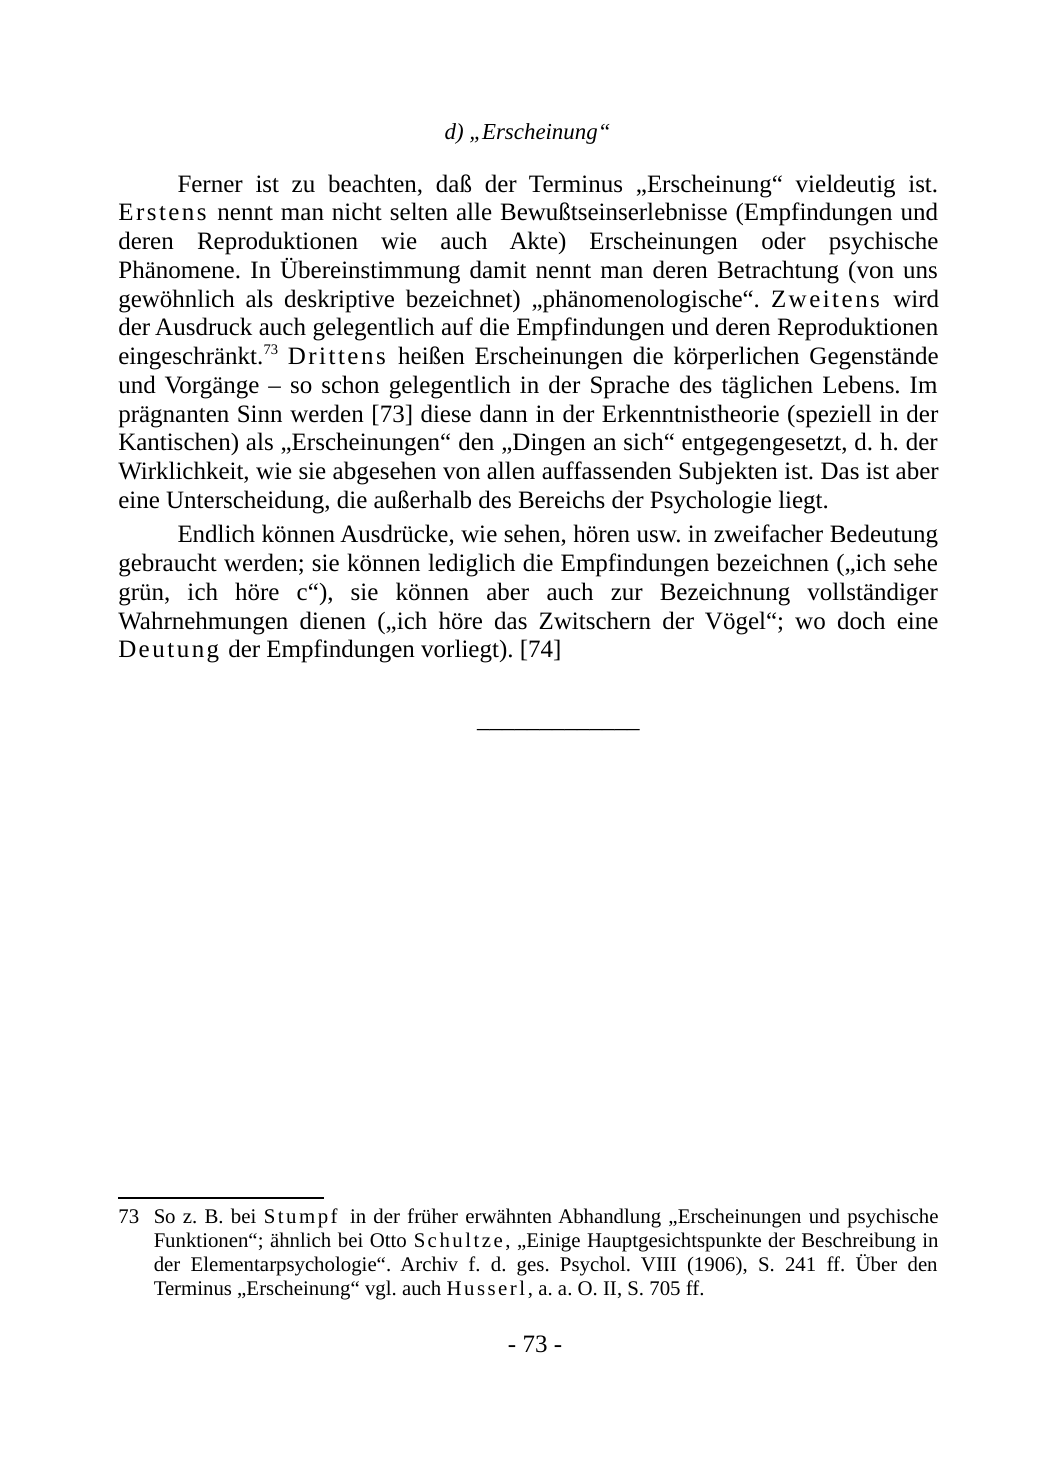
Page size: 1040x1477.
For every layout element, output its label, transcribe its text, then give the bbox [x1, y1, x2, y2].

text _____________ [118, 704, 939, 733]
text Endlich können Ausdrücke, wie sehen, hören usw. in zweifacher Bedeutung gebraucht werden; sie können lediglich die Empfindungen bezeichnen („ich sehe grün, ich höre c“), sie können aber auch zur Bezeichnung vollständiger Wahrnehmungen dienen („ich höre das Zwitschern der Vögel“; wo doch eine Deutung der Empfindungen vorliegt). [74] [118, 519, 939, 663]
subtitle d) „Erscheinung“ [118, 118, 939, 144]
text So z. B. bei Stumpf in der früher erwähnten Abhandlung „Erscheinungen und psychische Funktionen“; ähnlich bei Otto Schultze, „Einige Hauptgesichtspunkte der Beschreibung in der Elementarpsychologie“. Archiv f. d. ges. Psychol. VIII (1906), S. 241 ff. Über den Terminus „Erscheinung“ vgl. auch Husserl, a. a. O. II, S. 705 ff. [118, 1204, 939, 1300]
text Ferner ist zu beachten, daß der Terminus „Erscheinung“ vieldeutig ist. Erstens nennt man nicht selten alle Bewußtseinserlebnisse (Empfindungen und deren Reproduktionen wie auch Akte) Erscheinungen oder psychische Phänomene. In Übereinstimmung damit nennt man deren Betrachtung (von uns gewöhnlich als deskriptive bezeichnet) „phänomenologische“. Zweitens wird der Ausdruck auch gelegentlich auf die Empfindungen und deren Reproduktionen eingeschränkt. Drittens heißen Erscheinungen die körperlichen Gegenstände und Vorgänge – so schon gelegentlich in der Sprache des täglichen Lebens. Im prägnanten Sinn werden [73] diese dann in der Erkenntnistheorie (speziell in der Kantischen) als „Erscheinungen“ den „Dingen an sich“ entgegengesetzt, d. h. der Wirklichkeit, wie sie abgesehen von allen auffassenden Subjekten ist. Das ist aber eine Unterscheidung, die außerhalb des Bereichs der Psychologie liegt. [118, 169, 939, 514]
